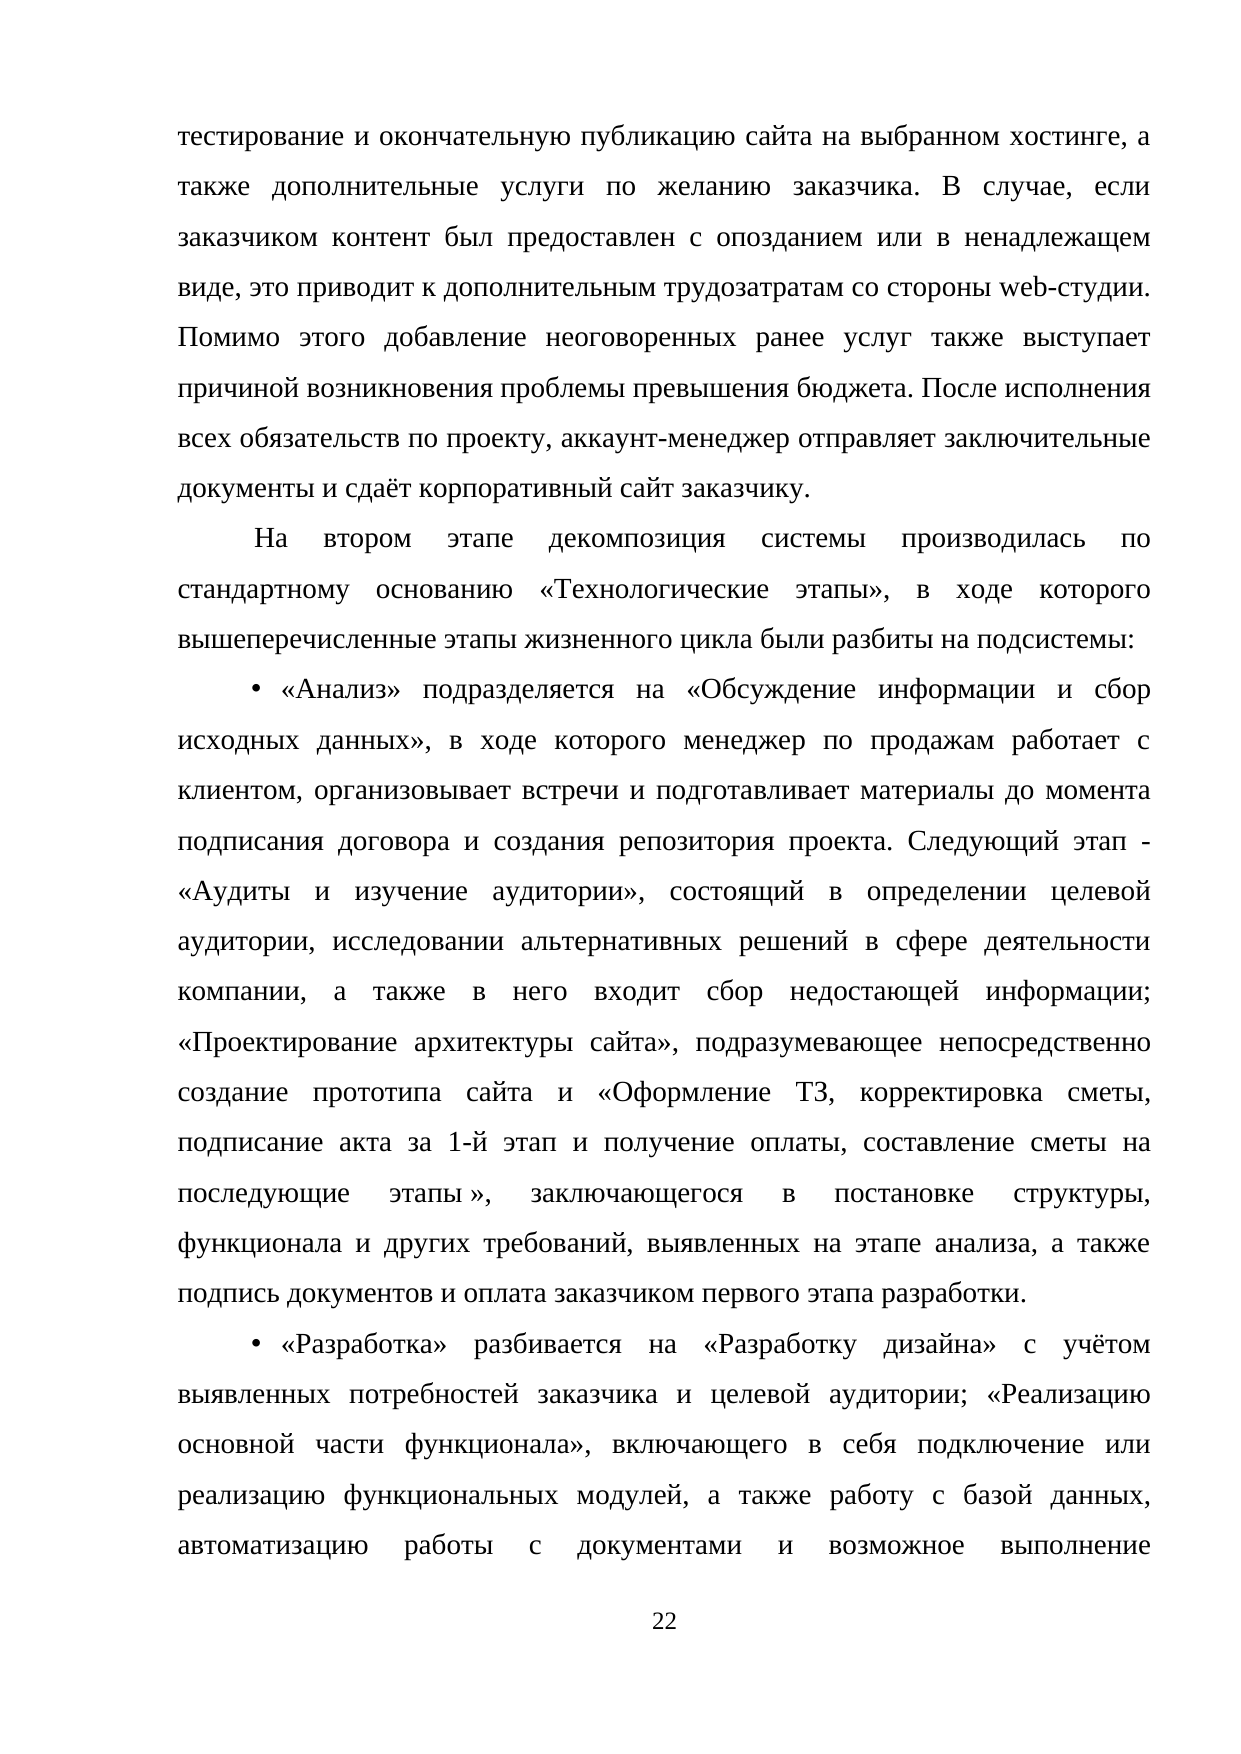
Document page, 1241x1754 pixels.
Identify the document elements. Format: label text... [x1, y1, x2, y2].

text На втором этапе декомпозиция системы производилась по стандартному основанию «Технологические этапы», в ходе которого вышеперечисленные этапы жизненного цикла были разбиты на подсистемы: [177, 521, 1152, 655]
list «Разработка» разбивается на «Разработку дизайна» с учётом выявленных потребностей заказчика и целевой аудитории; «Реализацию основной части функционала», включающего в себя подключение или реализацию функциональных модулей, а также работу с базой данных, автоматизацию работы с документами и возможное выполнение [177, 1326, 1152, 1561]
list тестирование и окончательную публикацию сайта на выбранном хостинге, а также дополнительные услуги по желанию заказчика. В случае, если заказчиком контент был предоставлен с опозданием или в ненадлежащем виде, это приводит к дополнительным трудозатратам со стороны web-студии. Помимо этого добавление неоговоренных ранее услуг также выступает причиной возникновения проблемы превышения бюджета. После исполнения всех обязательств по проекту, аккаунт-менеджер отправляет заключительные документы и сдаёт корпоративный сайт заказчику. [177, 118, 1152, 504]
list «Анализ» подразделяется на «Обсуждение информации и сбор исходных данных», в ходе которого менеджер по продажам работает с клиентом, организовывает встречи и подготавливает материалы до момента подписания договора и создания репозитория проекта. Следующий этап - «Аудиты и изучение аудитории», состоящий в определении целевой аудитории, исследовании альтернативных решений в сфере деятельности компании, а также в него входит сбор недостающей информации; «Проектирование архитектуры сайта», подразумевающее непосредственно создание прототипа сайта и «Оформление ТЗ, корректировка сметы, подписание акта за 1-й этап и получение оплаты, составление сметы на последующие этапы », заключающегося в постановке структуры, функционала и других требований, выявленных на этапе анализа, а также подпись документов и оплата заказчиком первого этапа разработки. [177, 672, 1152, 1309]
